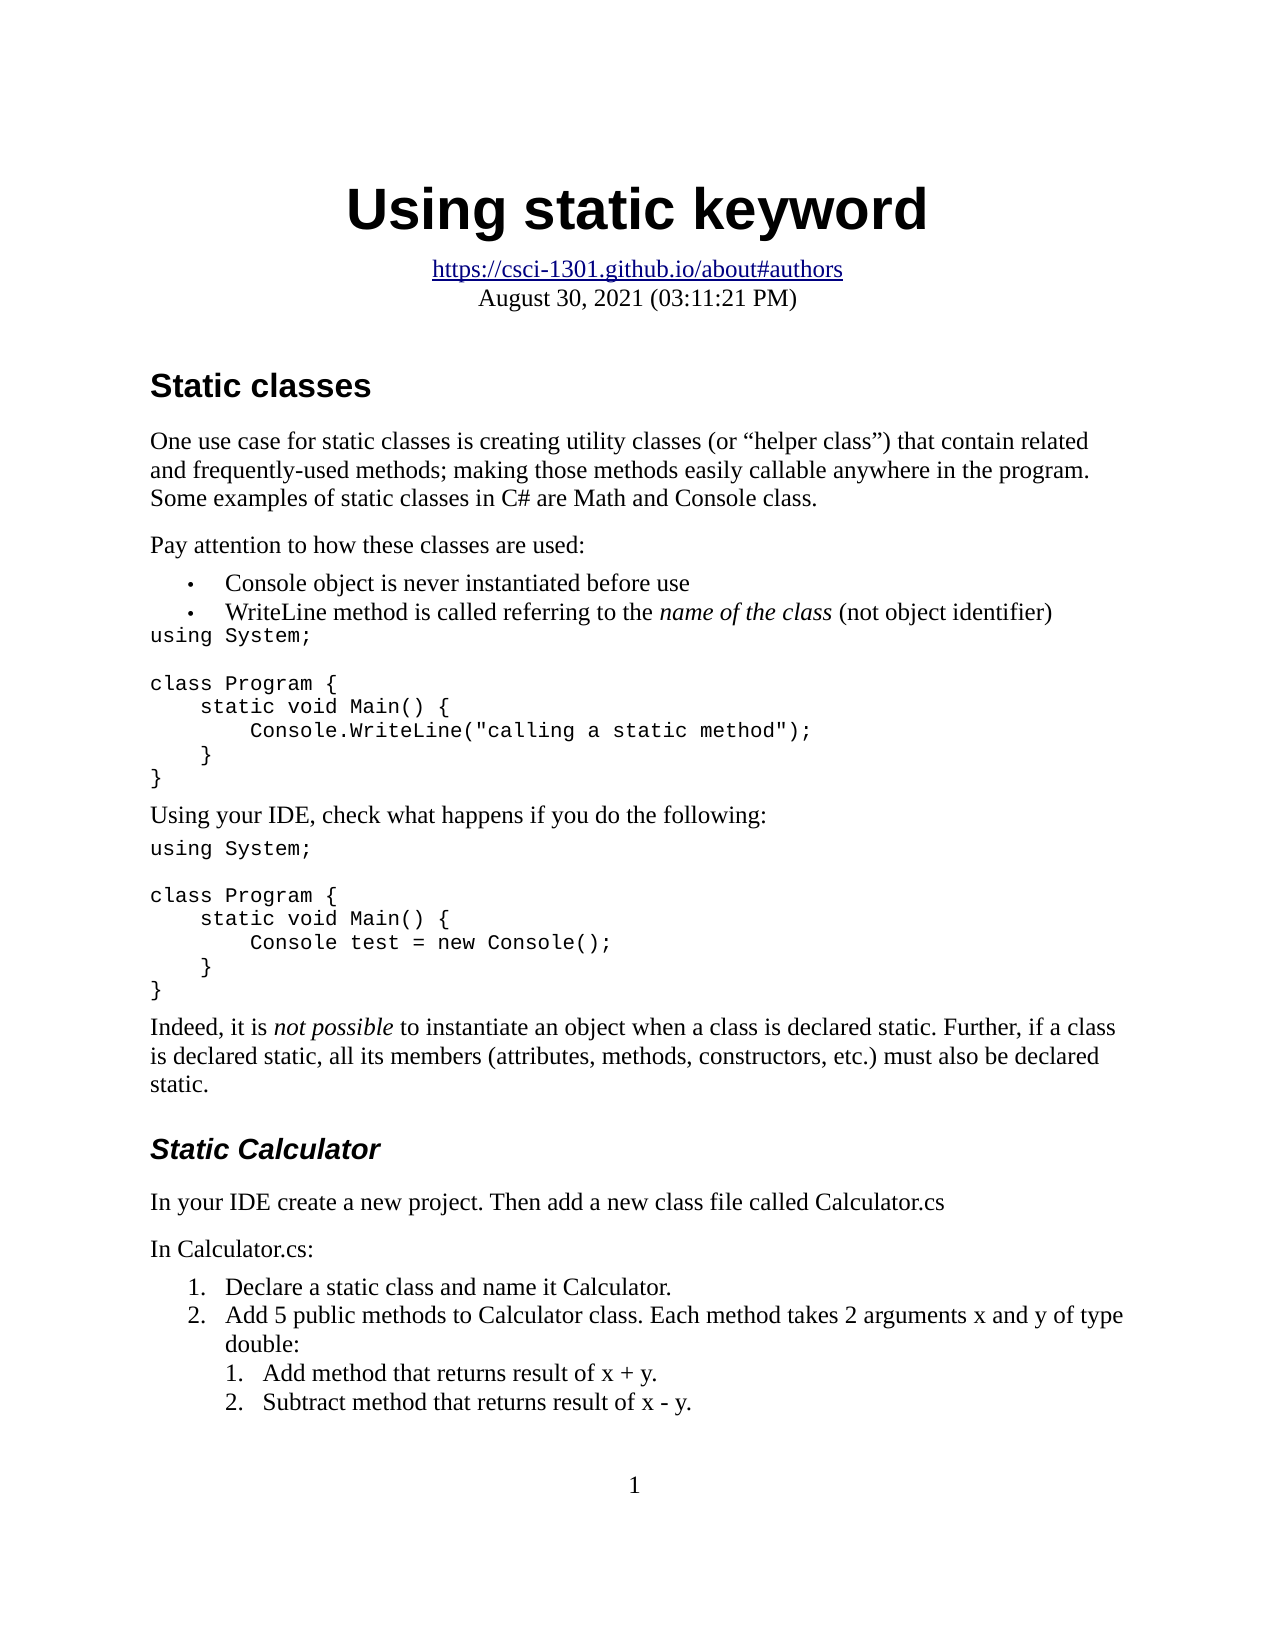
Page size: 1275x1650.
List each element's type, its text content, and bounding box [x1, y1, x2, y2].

text Pay attention to how these classes are used: [150, 530, 1125, 559]
list Subtract method that returns result of x - y. [225, 1387, 1125, 1415]
text Indeed, it is not possible to instantiate an object when a class is declared static. Further, if a class is declared static, all its members (attributes, methods, constructors, etc.) must also be declared static. [150, 1012, 1125, 1098]
text static void Main() { [150, 696, 1125, 720]
text Console test = new Console(); [150, 932, 1125, 956]
text } [150, 956, 1125, 979]
text } [150, 979, 1125, 1003]
text static void Main() { [150, 908, 1125, 932]
list Console object is never instantiated before use [187, 568, 1125, 597]
text class Program { [150, 885, 1125, 908]
text class Program { [150, 673, 1125, 696]
text In your IDE create a new project. Then add a new class file called Calculator.cs [150, 1187, 1125, 1216]
text using System; [150, 625, 1125, 649]
text https://csci-1301.github.io/about#authors [150, 254, 1125, 283]
text Console.WriteLine("calling a static method"); [150, 720, 1125, 743]
text August 30, 2021 (03:11:21 PM) [150, 283, 1125, 312]
text using System; [150, 837, 1125, 861]
text One use case for static classes is creating utility classes (or “helper class”) that contain related and frequently-used methods; making those methods easily callable anywhere in the program. Some examples of static classes in C# are Math and Console class. [150, 426, 1125, 512]
subtitle Static Calculator [150, 1132, 1125, 1166]
list Add 5 public methods to Calculator class. Each method takes 2 arguments x and y of type double: [187, 1300, 1125, 1358]
text } [150, 743, 1125, 767]
text Using your IDE, check what happens if you do the following: [150, 800, 1125, 828]
title Using static keyword [150, 175, 1125, 242]
list Declare a static class and name it Calculator. [187, 1272, 1125, 1300]
text In Calculator.cs: [150, 1234, 1125, 1263]
list WriteLine method is called referring to the name of the class (not object identifier) [187, 597, 1125, 625]
list Add method that returns result of x + y. [225, 1358, 1125, 1387]
subtitle Static classes [150, 366, 1125, 404]
text } [150, 767, 1125, 791]
